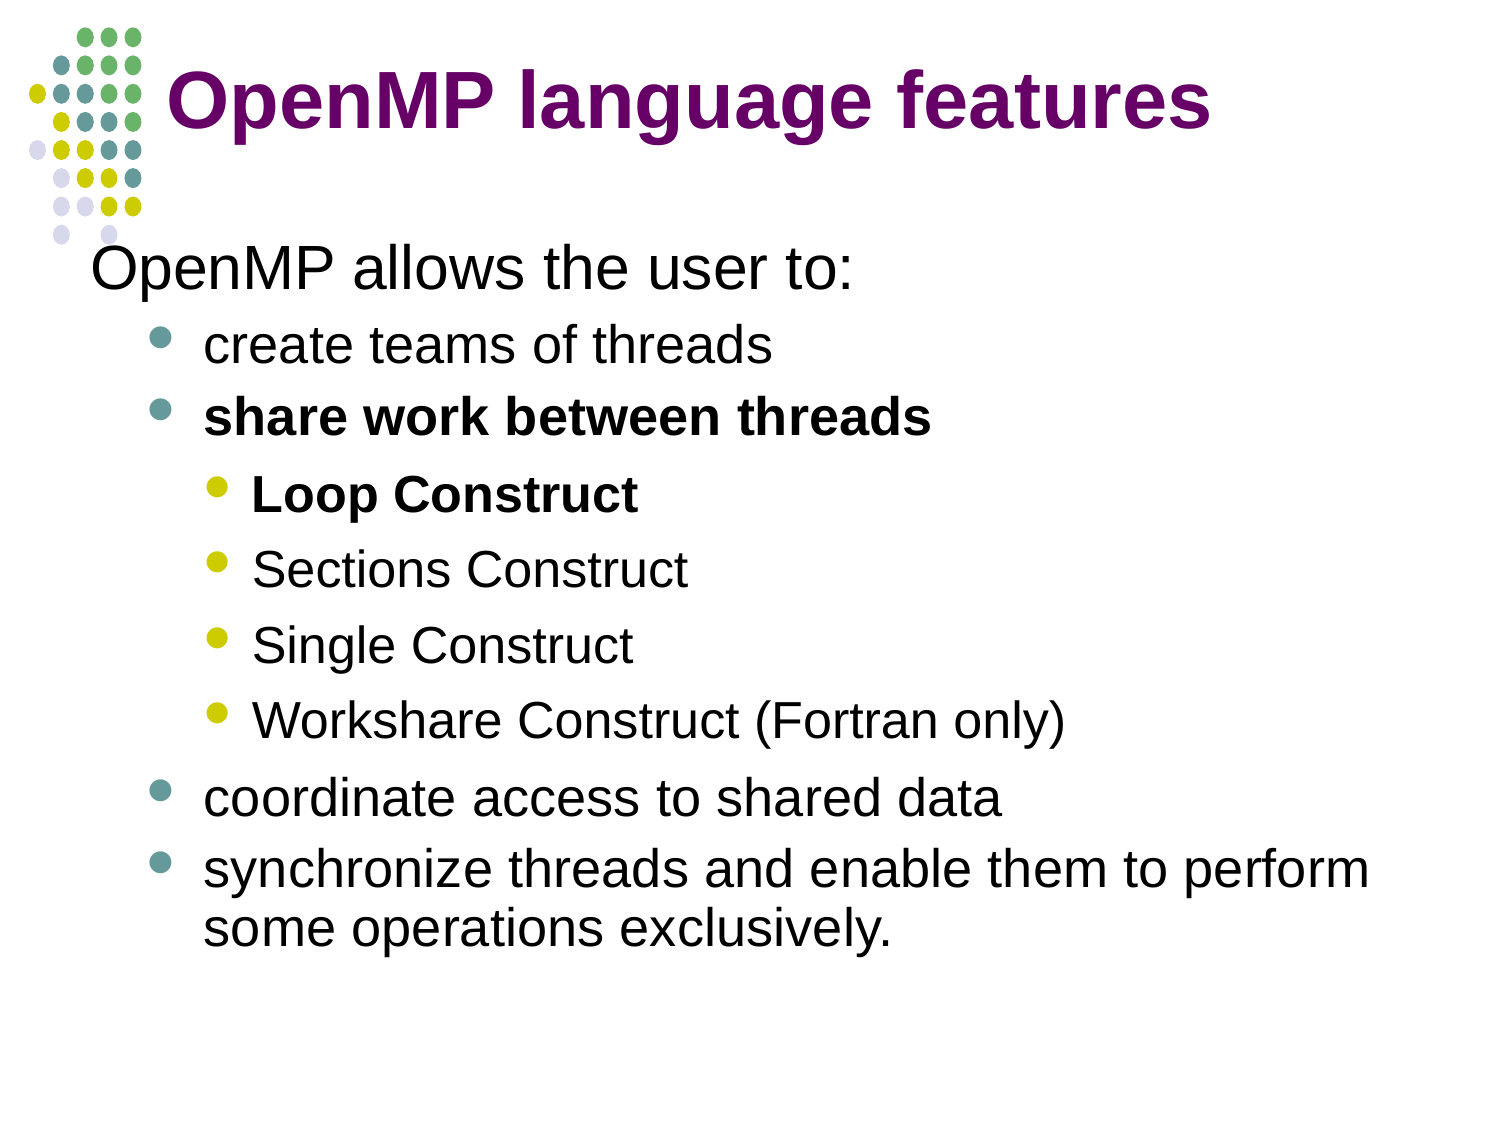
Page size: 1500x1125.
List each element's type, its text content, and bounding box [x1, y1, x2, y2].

list OpenMP allows the user to: create teams of threads share work between threads Loop Construct Sections Construct Single Construct Workshare Construct (Fortran only) coordinate access to shared data synchronize threads and enable them to perform some operations exclusively. [75, 228, 1426, 1006]
title OpenMP language features [151, 40, 1390, 176]
